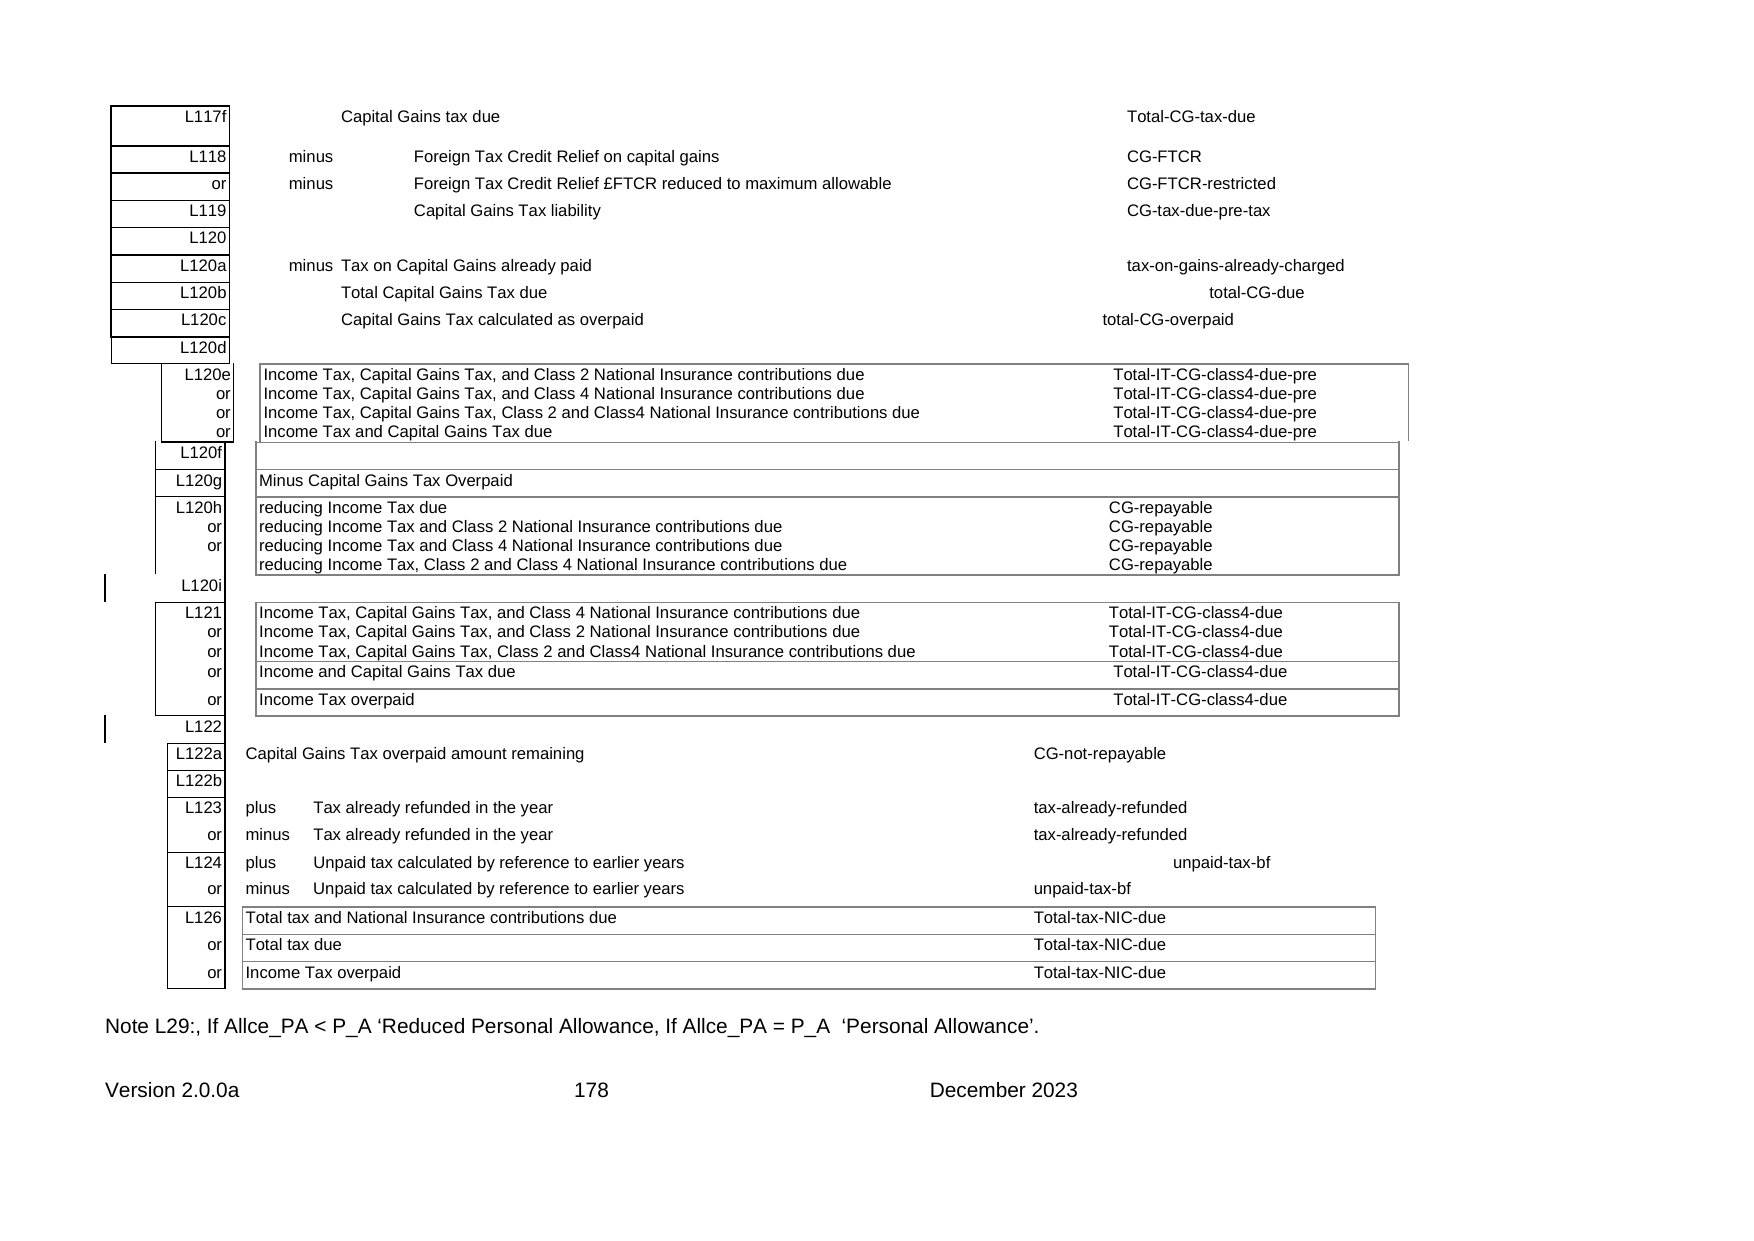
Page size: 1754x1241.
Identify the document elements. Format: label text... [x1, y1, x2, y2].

table_cell [105, 770, 111, 797]
table_cell [105, 105, 110, 145]
table_cell [1509, 200, 1540, 227]
table_cell [1399, 934, 1408, 961]
table_cell [1399, 743, 1408, 770]
table_cell [1427, 441, 1514, 469]
table_cell [1423, 200, 1509, 227]
table_cell [1509, 145, 1540, 172]
table_cell Capital Gains Tax liability [411, 200, 844, 227]
table_cell [1376, 906, 1399, 933]
table_cell [863, 852, 1030, 879]
table_cell Foreign Tax Credit Relief £FTCR reduced to maximum allowable [411, 172, 933, 199]
table_cell [521, 962, 733, 988]
table_cell [226, 469, 255, 496]
table_cell [1400, 469, 1408, 496]
table_cell [105, 688, 111, 715]
table_cell total-CG-due [1206, 281, 1423, 309]
table_cell [1408, 797, 1427, 824]
table_cell Total tax and National Insurance contributions due [243, 908, 1030, 933]
table_cell [933, 172, 1124, 199]
table_cell [403, 717, 556, 742]
table_cell [1514, 496, 1544, 574]
table_cell [556, 576, 809, 602]
table_cell [1400, 441, 1408, 469]
table_cell [155, 879, 161, 906]
table_cell unpaid-tax-bf [1170, 852, 1375, 879]
table_cell [1514, 469, 1544, 496]
table_cell [1375, 797, 1399, 824]
table_cell [242, 715, 279, 742]
table_cell [105, 200, 110, 227]
table_cell [1408, 934, 1427, 961]
table_cell [161, 852, 167, 879]
table_cell [1130, 336, 1265, 363]
table_cell [105, 254, 110, 281]
table_cell [226, 961, 242, 988]
table_cell [111, 852, 155, 879]
table_cell [155, 743, 161, 770]
table_cell [161, 770, 167, 797]
table_cell Total-IT-CG-class4-due [1110, 662, 1398, 688]
table_cell [549, 690, 827, 715]
table_cell Income Tax, Capital Gains Tax, and Class 2 National Insurance contributions due Income Tax, Capital Gains Tax, and Class 4 National Insurance contributions due Income Tax, Capital Gains Tax, Class 2 and Class4 National Insurance contributions due Income Tax and Capital Gains Tax due [261, 365, 1110, 441]
table_cell Tax already refunded in the year [310, 824, 733, 852]
table_cell L122a [168, 744, 224, 770]
table_cell [1509, 309, 1540, 336]
table_cell Total-CG-tax-due [1124, 105, 1423, 145]
table_cell [549, 443, 827, 469]
table_cell [933, 200, 1124, 227]
table_cell [817, 336, 933, 363]
table_cell [1544, 363, 1754, 441]
table_cell L124 [168, 853, 224, 879]
table_cell [226, 770, 242, 797]
table_cell [1399, 961, 1408, 988]
table_cell [1544, 934, 1754, 961]
table_cell Income Tax overpaid [243, 962, 521, 988]
table_cell [105, 227, 110, 254]
table_cell [1509, 105, 1540, 145]
table_cell [226, 496, 255, 574]
table_cell [1265, 336, 1509, 363]
table_cell [338, 200, 411, 227]
table_cell [155, 906, 161, 933]
table_cell [111, 934, 155, 961]
table_cell L120a [112, 256, 229, 281]
table_cell [844, 281, 933, 309]
table_cell [1090, 717, 1273, 742]
table_cell or [168, 934, 224, 961]
table_cell [230, 200, 286, 227]
table_cell [111, 879, 155, 906]
table_cell [105, 441, 111, 469]
table_cell [105, 309, 110, 336]
table_cell [1540, 309, 1754, 336]
table_cell [1427, 879, 1514, 906]
table_cell [1514, 602, 1544, 661]
table_cell [1544, 879, 1754, 906]
table_cell [1540, 336, 1754, 363]
table_cell [1509, 254, 1540, 281]
table_cell [242, 574, 279, 602]
table_cell minus [286, 145, 338, 172]
table_cell [1376, 934, 1399, 961]
table_cell [1427, 688, 1514, 715]
table_cell [1423, 145, 1509, 172]
table_cell [1514, 661, 1544, 688]
table_cell or [112, 174, 229, 199]
table_cell [1400, 496, 1408, 574]
table_cell [230, 227, 286, 254]
table_cell [1544, 743, 1754, 770]
table_cell [1540, 200, 1754, 227]
table_cell [1273, 574, 1754, 602]
table_cell L122 [106, 715, 224, 742]
table_cell CG-repayable CG-repayable CG-repayable CG-repayable [1106, 498, 1398, 574]
table_cell [1544, 961, 1754, 988]
table_cell [1544, 661, 1754, 688]
table_cell Minus Capital Gains Tax Overpaid [257, 470, 549, 496]
table_cell [1090, 576, 1273, 602]
table_cell [1427, 906, 1514, 933]
table_cell [105, 824, 111, 852]
table_cell [1375, 743, 1399, 770]
table_cell [111, 441, 155, 469]
table_cell [1427, 934, 1514, 961]
table_cell [1514, 743, 1544, 770]
table_cell [1375, 879, 1399, 906]
table_cell [161, 879, 167, 906]
table_cell [1540, 172, 1754, 199]
table_cell Total-tax-NIC-due [1030, 908, 1375, 933]
table_cell [1514, 879, 1544, 906]
table_cell [111, 688, 155, 715]
table_cell [155, 770, 161, 797]
table_cell [1408, 688, 1427, 715]
table_cell [105, 934, 111, 961]
table_cell [280, 717, 403, 742]
table_cell [1400, 661, 1408, 688]
table_cell [111, 469, 155, 496]
table_cell L120h or or [156, 497, 224, 574]
table_cell CG-not-repayable [1030, 743, 1375, 770]
table_cell [1408, 743, 1427, 770]
table_cell [1273, 715, 1754, 742]
table_cell [1540, 254, 1754, 281]
table_cell [1427, 496, 1514, 574]
table_cell [1514, 906, 1544, 933]
table_cell [155, 961, 161, 988]
table_cell [286, 200, 338, 227]
table_cell [844, 227, 933, 254]
table_cell [226, 906, 242, 933]
table_cell [827, 662, 901, 688]
table_cell [161, 743, 167, 770]
table_cell [919, 717, 1089, 742]
table_cell [933, 281, 1124, 309]
table_cell Capital Gains Tax overpaid amount remaining [242, 743, 1030, 770]
table_cell [105, 661, 111, 688]
table_cell [155, 797, 161, 824]
table_cell [1544, 852, 1754, 879]
table_cell [111, 824, 155, 852]
table_cell [1427, 961, 1514, 988]
table_cell [1514, 770, 1544, 797]
table_cell [111, 364, 155, 441]
table_cell [933, 105, 1124, 145]
table_cell [111, 961, 155, 988]
table_cell [827, 470, 901, 496]
table_cell [1408, 469, 1427, 496]
table_cell [1514, 961, 1544, 988]
table_cell [1399, 824, 1408, 852]
table_cell [1514, 797, 1544, 824]
table_cell [1030, 770, 1375, 797]
table_cell [1399, 852, 1408, 879]
table_cell [521, 935, 733, 961]
table_cell [863, 935, 1030, 961]
table_cell [733, 935, 863, 961]
table_cell Capital Gains Tax calculated as overpaid total-CG-overpaid [338, 309, 1423, 336]
table_cell [161, 797, 167, 824]
table_cell [230, 336, 572, 363]
text Note L29:, If Allce_PA < P_A ‘Reduced Personal Allowance, If Allce_PA = P_A ‘Personal Allowance’. [105, 1014, 1625, 1038]
table_cell [226, 661, 255, 688]
table_cell L120f [156, 441, 224, 469]
table_cell or [156, 688, 224, 715]
table_cell [1423, 254, 1509, 281]
table_cell [1544, 824, 1754, 852]
table_cell [257, 443, 549, 469]
table_cell [1423, 105, 1509, 145]
table_cell [1514, 363, 1544, 441]
table_cell [111, 496, 155, 574]
table_cell [1400, 602, 1408, 661]
table_cell [1509, 227, 1540, 254]
table_cell Total-IT-CG-class4-due [1110, 690, 1398, 715]
table_cell [1544, 441, 1754, 469]
table_cell [226, 715, 242, 742]
table_cell [226, 441, 255, 469]
table_cell [1375, 852, 1399, 879]
table_cell [1399, 879, 1408, 906]
table_cell [105, 496, 111, 574]
table_cell [1408, 961, 1427, 988]
table_cell [919, 576, 1089, 602]
table_cell Income Tax overpaid [257, 690, 549, 715]
table_cell [111, 797, 155, 824]
table_cell [1427, 770, 1514, 797]
table_cell [105, 172, 110, 199]
table_cell [733, 962, 863, 988]
table_cell [338, 172, 411, 199]
table_cell L120b [112, 283, 229, 309]
table_cell L120i [106, 574, 224, 602]
table_cell [105, 602, 111, 661]
table_cell L120 [112, 228, 229, 254]
table_cell [549, 470, 827, 496]
table_cell L120c [112, 310, 229, 336]
table_cell [1427, 797, 1514, 824]
table_cell [863, 797, 1030, 824]
table_cell [105, 281, 110, 309]
table_cell tax-on-gains-already-charged [1124, 254, 1423, 281]
table_cell [105, 743, 111, 770]
table_cell [1399, 770, 1408, 797]
table_cell CG-FTCR-restricted [1124, 172, 1423, 199]
table_cell tax-already-refunded [1030, 797, 1375, 824]
table_cell [1509, 281, 1540, 309]
table_cell [1030, 852, 1170, 879]
table_cell [230, 254, 286, 281]
table_cell [155, 852, 161, 879]
table_cell [1408, 441, 1427, 469]
table_cell plus [242, 797, 310, 824]
table_cell [733, 824, 863, 852]
table_cell [226, 852, 242, 879]
table_cell L118 [112, 147, 229, 172]
table_cell [1409, 363, 1427, 441]
table_cell Tax on Capital Gains already paid [338, 254, 844, 281]
table_cell [105, 852, 111, 879]
table_cell [1544, 496, 1754, 574]
table_cell [1544, 797, 1754, 824]
table_cell [901, 690, 1110, 715]
table_cell [844, 105, 933, 145]
table_cell [1408, 824, 1427, 852]
table_cell [844, 145, 933, 172]
table_cell plus [242, 852, 310, 879]
table_cell [286, 309, 338, 336]
table_cell [1423, 281, 1509, 309]
table_cell [1423, 227, 1509, 254]
table_cell or [156, 661, 224, 688]
table_cell [1540, 145, 1754, 172]
table_cell [286, 281, 338, 309]
table_cell [863, 824, 1030, 852]
table_cell L119 [112, 201, 229, 227]
table_cell [226, 743, 242, 770]
table_cell [1544, 469, 1754, 496]
table_cell [230, 172, 286, 199]
table_cell Total-IT-CG-class4-due Total-IT-CG-class4-due Total-IT-CG-class4-due [1106, 603, 1398, 661]
table_cell [1408, 879, 1427, 906]
table_cell [1509, 172, 1540, 199]
table_cell [226, 879, 242, 906]
table_cell [226, 574, 242, 602]
table_cell [161, 906, 167, 933]
table_cell [573, 336, 817, 363]
table_cell L120d [112, 338, 229, 363]
table_cell [901, 662, 1110, 688]
table_cell [1427, 824, 1514, 852]
table_cell [1110, 470, 1398, 496]
table_cell [1427, 363, 1514, 441]
table_cell [226, 824, 242, 852]
table_cell [1427, 743, 1514, 770]
table_cell [230, 105, 286, 145]
table_cell [161, 824, 167, 852]
table_cell [809, 717, 919, 742]
table_cell [1427, 852, 1514, 879]
table_cell [161, 961, 167, 988]
table_cell [933, 254, 1124, 281]
table_cell [1375, 770, 1399, 797]
table_cell [1408, 602, 1427, 661]
table_cell CG-tax-due-pre-tax [1124, 200, 1423, 227]
table_cell CG-FTCR [1124, 145, 1206, 172]
table_cell [105, 797, 111, 824]
table_cell [1408, 906, 1427, 933]
table_cell [933, 336, 1130, 363]
table_cell [1514, 934, 1544, 961]
table_cell [1376, 961, 1399, 988]
table_cell [338, 145, 411, 172]
table_cell [1514, 824, 1544, 852]
table_cell [105, 961, 111, 988]
table_cell [338, 227, 411, 254]
table_cell [1124, 227, 1206, 254]
table_cell [105, 145, 110, 172]
table_cell or [168, 824, 224, 852]
table_cell [155, 824, 161, 852]
table_cell [1514, 441, 1544, 469]
table_cell Capital Gains tax due [338, 105, 844, 145]
table_cell Total-tax-NIC-due [1030, 962, 1375, 988]
table_cell [230, 281, 286, 309]
table_cell [234, 363, 259, 441]
table_cell [1544, 770, 1754, 797]
table_cell [863, 962, 1030, 988]
table_cell Total Capital Gains Tax due [338, 281, 572, 309]
table_cell [573, 281, 844, 309]
table_cell [230, 309, 286, 336]
table_cell [1124, 281, 1206, 309]
table_cell [280, 576, 403, 602]
table_cell [901, 443, 1110, 469]
table_cell [1540, 227, 1754, 254]
table_cell [105, 906, 111, 933]
table_cell [733, 852, 863, 879]
table_cell [901, 470, 1110, 496]
table_cell [111, 661, 155, 688]
table_cell [226, 688, 255, 715]
table_cell Total-tax-NIC-due [1030, 935, 1375, 961]
table_cell [1110, 443, 1398, 469]
table_cell [230, 145, 286, 172]
table_cell [226, 934, 242, 961]
table_cell Foreign Tax Credit Relief on capital gains [411, 145, 844, 172]
table_cell tax-already-refunded [1030, 824, 1375, 852]
table_cell Total-IT-CG-class4-due-pre Total-IT-CG-class4-due-pre Total-IT-CG-class4-due-pre Total-IT-CG-class4-due-pre [1110, 365, 1408, 441]
table_cell [403, 576, 556, 602]
table_cell [1399, 797, 1408, 824]
table_cell [1540, 105, 1754, 145]
table_cell [1427, 661, 1514, 688]
table_cell [1206, 145, 1423, 172]
table_cell L117f [112, 107, 229, 145]
table_cell [1509, 336, 1540, 363]
table_cell L122b [168, 771, 224, 797]
table_cell [105, 336, 111, 363]
table_cell [111, 906, 155, 933]
table_cell [1408, 661, 1427, 688]
table_cell [1375, 824, 1399, 852]
table_cell L126 [168, 907, 224, 933]
table_cell [933, 145, 1124, 172]
table_cell [1423, 172, 1509, 199]
table_cell [1399, 906, 1408, 933]
table_cell [933, 227, 1124, 254]
table_cell minus [286, 172, 338, 199]
table_cell [226, 797, 242, 824]
table_cell [226, 602, 255, 661]
table_cell [844, 254, 933, 281]
table_cell [1206, 227, 1423, 254]
table_cell Unpaid tax calculated by reference to earlier years [310, 852, 733, 879]
table_cell Income Tax, Capital Gains Tax, and Class 4 National Insurance contributions due Income Tax, Capital Gains Tax, and Class 2 National Insurance contributions due Income Tax, Capital Gains Tax, Class 2 and Class4 National Insurance contributions due [257, 603, 1106, 661]
table_cell [286, 105, 338, 145]
table_cell [411, 227, 844, 254]
table_cell [827, 443, 901, 469]
table_cell reducing Income Tax due reducing Income Tax and Class 2 National Insurance contributions due reducing Income Tax and Class 4 National Insurance contributions due reducing Income Tax, Class 2 and Class 4 National Insurance contributions due [257, 498, 1106, 574]
table_cell [161, 934, 167, 961]
table_cell [1544, 688, 1754, 715]
table_cell [556, 717, 809, 742]
table_cell L120e or or or [162, 363, 233, 441]
table_cell [105, 469, 111, 496]
table_cell [1544, 602, 1754, 661]
table_cell [1540, 281, 1754, 309]
table_cell minus [242, 824, 310, 852]
table_cell [155, 934, 161, 961]
table_cell [1408, 496, 1427, 574]
table_cell [105, 879, 111, 906]
table_cell or [168, 961, 224, 988]
table_cell Total tax due [243, 935, 521, 961]
table_cell [111, 770, 155, 797]
table_cell Tax already refunded in the year [310, 797, 733, 824]
table_cell [827, 690, 901, 715]
table_cell minus [286, 254, 338, 281]
table_cell [286, 227, 338, 254]
table_cell [1544, 906, 1754, 933]
table_cell [1400, 688, 1408, 715]
table_cell L121 or or [156, 603, 224, 661]
table_cell [549, 662, 827, 688]
table_cell [733, 797, 863, 824]
table_cell minus Unpaid tax calculated by reference to earlier years [242, 879, 1030, 906]
table_cell [111, 743, 155, 770]
table_cell [155, 364, 161, 441]
table_cell unpaid-tax-bf [1030, 879, 1375, 906]
table_cell [1423, 309, 1509, 336]
table_cell [1427, 602, 1514, 661]
table_cell L123 [168, 798, 224, 824]
table_cell or [168, 879, 224, 906]
table_cell [1514, 688, 1544, 715]
table_cell [242, 770, 1030, 797]
table_cell [1408, 770, 1427, 797]
table_cell Income and Capital Gains Tax due [257, 662, 549, 688]
table_cell [1514, 852, 1544, 879]
table_cell L120g [156, 470, 224, 496]
table_cell [105, 363, 111, 441]
table_cell [111, 602, 155, 661]
table_cell [1408, 852, 1427, 879]
table_cell [844, 200, 933, 227]
table_cell [1427, 469, 1514, 496]
table_cell [809, 576, 919, 602]
